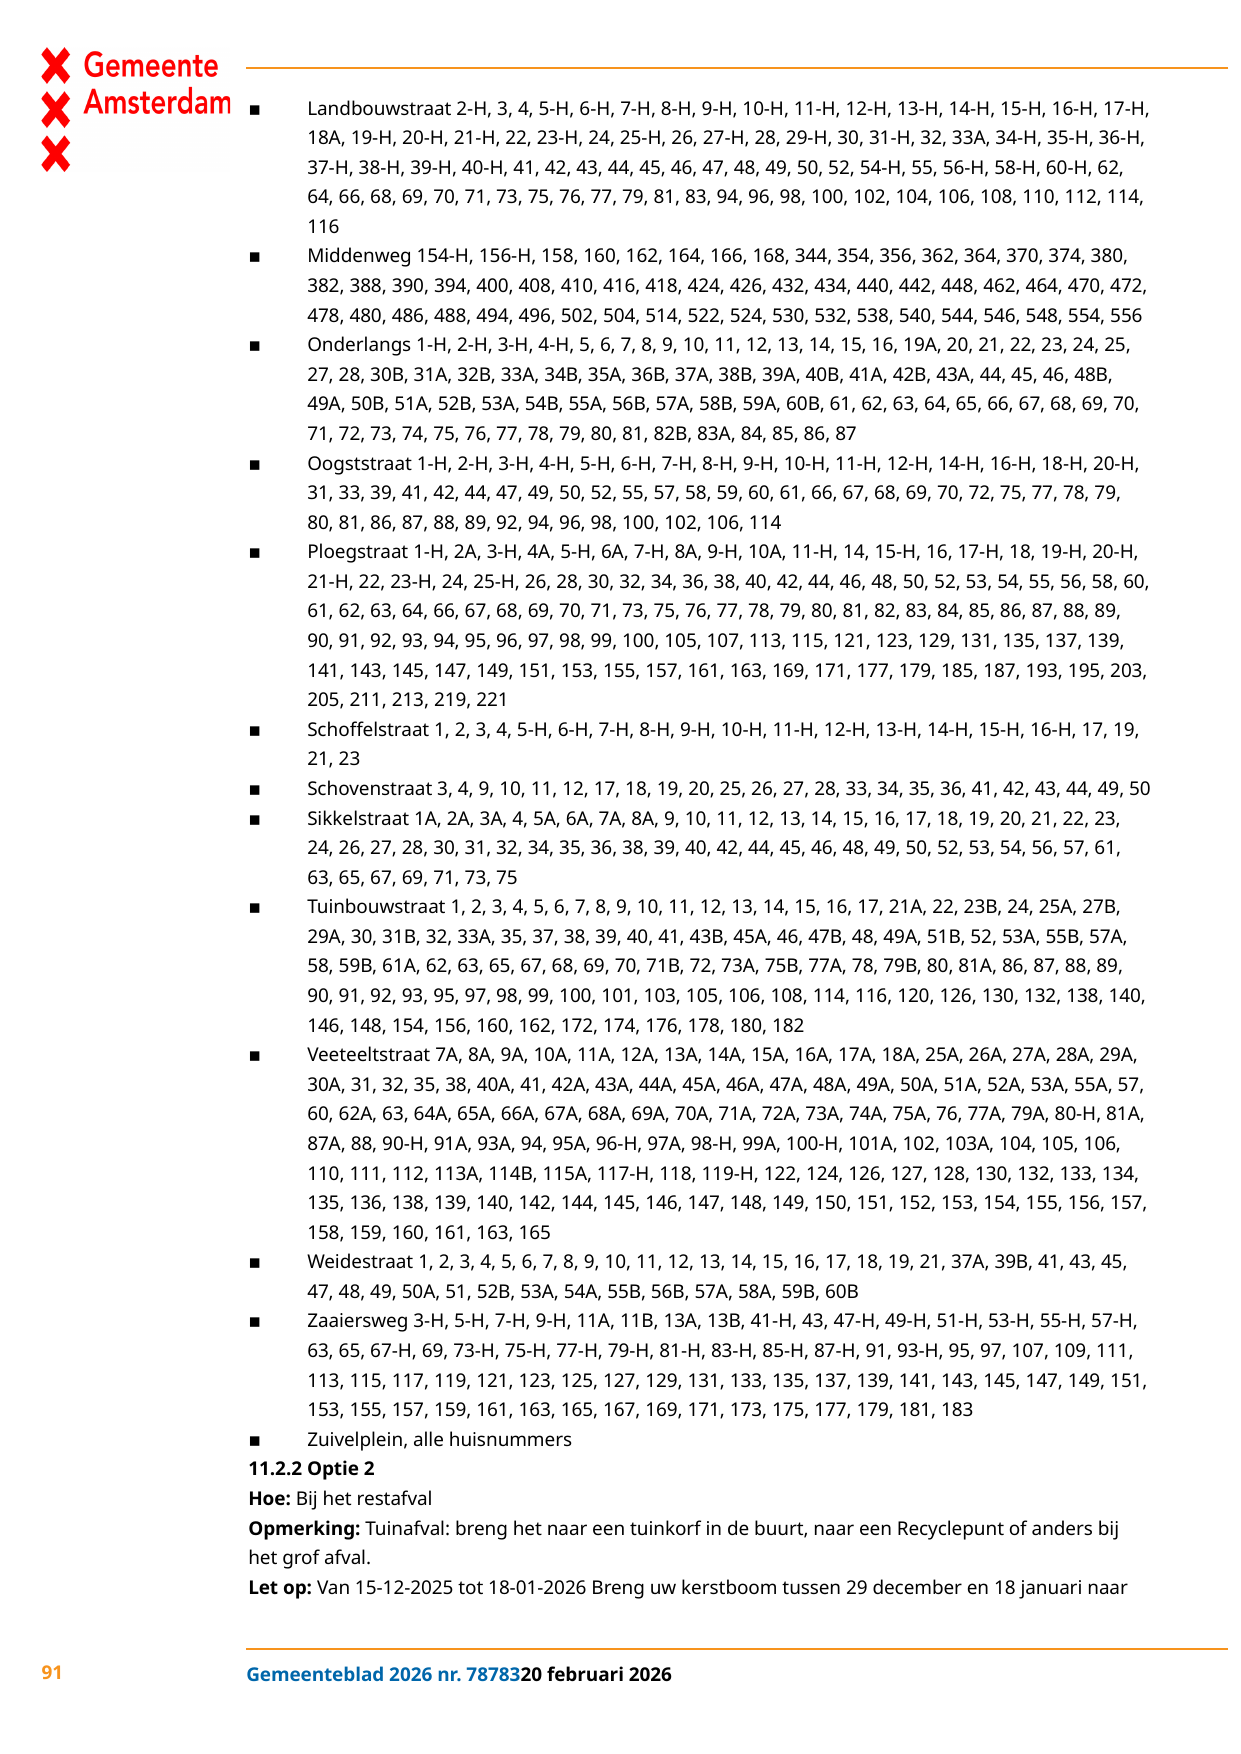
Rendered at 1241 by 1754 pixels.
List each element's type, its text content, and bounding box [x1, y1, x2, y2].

list Ploegstraat 1-H, 2A, 3-H, 4A, 5-H, 6A, 7-H, 8A, 9-H, 10A, 11-H, 14, 15-H, 16, 17-H, 18, 19-H, 20-H, 21-H, 22, 23-H, 24, 25-H, 26, 28, 30, 32, 34, 36, 38, 40, 42, 44, 46, 48, 50, 52, 53, 54, 55, 56, 58, 60, 61, 62, 63, 64, 66, 67, 68, 69, 70, 71, 73, 75, 76, 77, 78, 79, 80, 81, 82, 83, 84, 85, 86, 87, 88, 89, 90, 91, 92, 93, 94, 95, 96, 97, 98, 99, 100, 105, 107, 113, 115, 121, 123, 129, 131, 135, 137, 139, 141, 143, 145, 147, 149, 151, 153, 155, 157, 161, 163, 169, 171, 177, 179, 185, 187, 193, 195, 203, 205, 211, 213, 219, 221 [248, 538, 1152, 712]
list Weidestraat 1, 2, 3, 4, 5, 6, 7, 8, 9, 10, 11, 12, 13, 14, 15, 16, 17, 18, 19, 21, 37A, 39B, 41, 43, 45, 47, 48, 49, 50A, 51, 52B, 53A, 54A, 55B, 56B, 57A, 58A, 59B, 60B [248, 1248, 1152, 1304]
text Hoe: Bij het restafval [248, 1485, 1152, 1511]
list Oogststraat 1-H, 2-H, 3-H, 4-H, 5-H, 6-H, 7-H, 8-H, 9-H, 10-H, 11-H, 12-H, 14-H, 16-H, 18-H, 20-H, 31, 33, 39, 41, 42, 44, 47, 49, 50, 52, 55, 57, 58, 59, 60, 61, 66, 67, 68, 69, 70, 72, 75, 77, 78, 79, 80, 81, 86, 87, 88, 89, 92, 94, 96, 98, 100, 102, 106, 114 [248, 450, 1152, 535]
list Schoffelstraat 1, 2, 3, 4, 5-H, 6-H, 7-H, 8-H, 9-H, 10-H, 11-H, 12-H, 13-H, 14-H, 15-H, 16-H, 17, 19, 21, 23 [248, 716, 1152, 771]
list Tuinbouwstraat 1, 2, 3, 4, 5, 6, 7, 8, 9, 10, 11, 12, 13, 14, 15, 16, 17, 21A, 22, 23B, 24, 25A, 27B, 29A, 30, 31B, 32, 33A, 35, 37, 38, 39, 40, 41, 43B, 45A, 46, 47B, 48, 49A, 51B, 52, 53A, 55B, 57A, 58, 59B, 61A, 62, 63, 65, 67, 68, 69, 70, 71B, 72, 73A, 75B, 77A, 78, 79B, 80, 81A, 86, 87, 88, 89, 90, 91, 92, 93, 95, 97, 98, 99, 100, 101, 103, 105, 106, 108, 114, 116, 120, 126, 130, 132, 138, 140, 146, 148, 154, 156, 160, 162, 172, 174, 176, 178, 180, 182 [248, 893, 1152, 1038]
list Landbouwstraat 2-H, 3, 4, 5-H, 6-H, 7-H, 8-H, 9-H, 10-H, 11-H, 12-H, 13-H, 14-H, 15-H, 16-H, 17-H, 18A, 19-H, 20-H, 21-H, 22, 23-H, 24, 25-H, 26, 27-H, 28, 29-H, 30, 31-H, 32, 33A, 34-H, 35-H, 36-H, 37-H, 38-H, 39-H, 40-H, 41, 42, 43, 44, 45, 46, 47, 48, 49, 50, 52, 54-H, 55, 56-H, 58-H, 60-H, 62, 64, 66, 68, 69, 70, 71, 73, 75, 76, 77, 79, 81, 83, 94, 96, 98, 100, 102, 104, 106, 108, 110, 112, 114, 116 [248, 95, 1152, 239]
list Onderlangs 1-H, 2-H, 3-H, 4-H, 5, 6, 7, 8, 9, 10, 11, 12, 13, 14, 15, 16, 19A, 20, 21, 22, 23, 24, 25, 27, 28, 30B, 31A, 32B, 33A, 34B, 35A, 36B, 37A, 38B, 39A, 40B, 41A, 42B, 43A, 44, 45, 46, 48B, 49A, 50B, 51A, 52B, 53A, 54B, 55A, 56B, 57A, 58B, 59A, 60B, 61, 62, 63, 64, 65, 66, 67, 68, 69, 70, 71, 72, 73, 74, 75, 76, 77, 78, 79, 80, 81, 82B, 83A, 84, 85, 86, 87 [248, 331, 1152, 446]
list Zuivelplein, alle huisnummers [248, 1426, 1152, 1452]
list Veeteeltstraat 7A, 8A, 9A, 10A, 11A, 12A, 13A, 14A, 15A, 16A, 17A, 18A, 25A, 26A, 27A, 28A, 29A, 30A, 31, 32, 35, 38, 40A, 41, 42A, 43A, 44A, 45A, 46A, 47A, 48A, 49A, 50A, 51A, 52A, 53A, 55A, 57, 60, 62A, 63, 64A, 65A, 66A, 67A, 68A, 69A, 70A, 71A, 72A, 73A, 74A, 75A, 76, 77A, 79A, 80-H, 81A, 87A, 88, 90-H, 91A, 93A, 94, 95A, 96-H, 97A, 98-H, 99A, 100-H, 101A, 102, 103A, 104, 105, 106, 110, 111, 112, 113A, 114B, 115A, 117-H, 118, 119-H, 122, 124, 126, 127, 128, 130, 132, 133, 134, 135, 136, 138, 139, 140, 142, 144, 145, 146, 147, 148, 149, 150, 151, 152, 153, 154, 155, 156, 157, 158, 159, 160, 161, 163, 165 [248, 1041, 1152, 1245]
list Schovenstraat 3, 4, 9, 10, 11, 12, 17, 18, 19, 20, 25, 26, 27, 28, 33, 34, 35, 36, 41, 42, 43, 44, 49, 50 [248, 775, 1152, 801]
text 11.2.2 Optie 2 [248, 1456, 1152, 1481]
list Zaaiersweg 3-H, 5-H, 7-H, 9-H, 11A, 11B, 13A, 13B, 41-H, 43, 47-H, 49-H, 51-H, 53-H, 55-H, 57-H, 63, 65, 67-H, 69, 73-H, 75-H, 77-H, 79-H, 81-H, 83-H, 85-H, 87-H, 91, 93-H, 95, 97, 107, 109, 111, 113, 115, 117, 119, 121, 123, 125, 127, 129, 131, 133, 135, 137, 139, 141, 143, 145, 147, 149, 151, 153, 155, 157, 159, 161, 163, 165, 167, 169, 171, 173, 175, 177, 179, 181, 183 [248, 1308, 1152, 1422]
picture [41, 47, 231, 172]
text Let op: Van 15-12-2025 tot 18-01-2026 Breng uw kerstboom tussen 29 december en 18 januari naar [248, 1574, 1152, 1600]
text Opmerking: Tuinafval: breng het naar een tuinkorf in de buurt, naar een Recyclepunt of anders bij het grof afval. [248, 1515, 1152, 1570]
list Middenweg 154-H, 156-H, 158, 160, 162, 164, 166, 168, 344, 354, 356, 362, 364, 370, 374, 380, 382, 388, 390, 394, 400, 408, 410, 416, 418, 424, 426, 432, 434, 440, 442, 448, 462, 464, 470, 472, 478, 480, 486, 488, 494, 496, 502, 504, 514, 522, 524, 530, 532, 538, 540, 544, 546, 548, 554, 556 [248, 243, 1152, 328]
list Sikkelstraat 1A, 2A, 3A, 4, 5A, 6A, 7A, 8A, 9, 10, 11, 12, 13, 14, 15, 16, 17, 18, 19, 20, 21, 22, 23, 24, 26, 27, 28, 30, 31, 32, 34, 35, 36, 38, 39, 40, 42, 44, 45, 46, 48, 49, 50, 52, 53, 54, 56, 57, 61, 63, 65, 67, 69, 71, 73, 75 [248, 805, 1152, 890]
